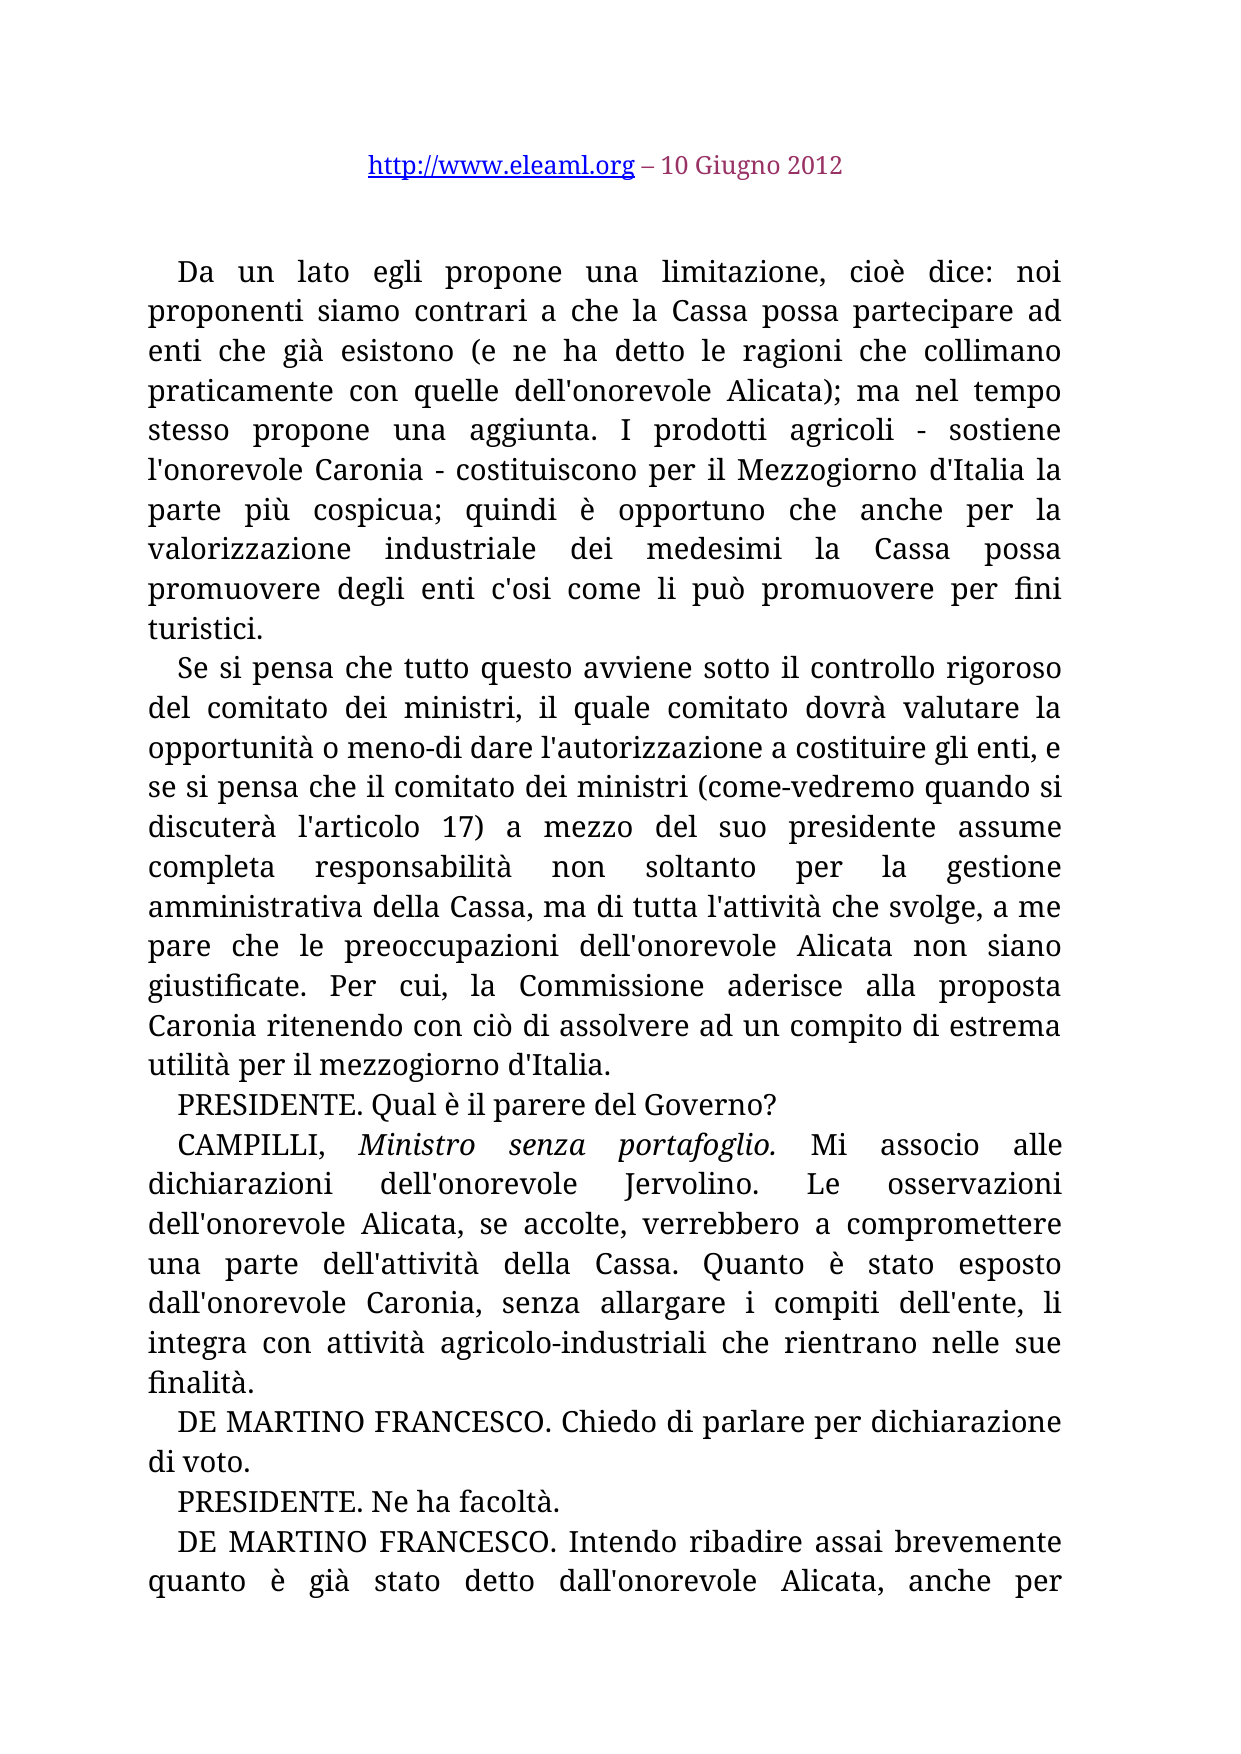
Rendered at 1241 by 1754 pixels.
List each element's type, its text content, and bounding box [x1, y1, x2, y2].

text DE MARTINO FRANCESCO. Intendo ribadire assai brevemente quanto è già stato detto dall'onorevole Alicata, anche per [148, 1521, 1063, 1600]
text Da un lato egli propone una limitazione, cioè dice: noi proponenti siamo contrari a che la Cassa possa partecipare ad enti che già esistono (e ne ha detto le ragioni che collimano praticamente con quelle dell'onorevole Alicata); ma nel tempo stesso propone una aggiunta. I prodotti agricoli - sostiene l'onorevole Caronia - costituiscono per il Mezzogiorno d'Italia la parte più cospicua; quindi è opportuno che anche per la valorizzazione industriale dei medesimi la Cassa possa promuovere degli enti c'osi come li può promuovere per fini turistici. [148, 251, 1063, 648]
text Se si pensa che tutto questo avviene sotto il controllo rigoroso del comitato dei ministri, il quale comitato dovrà valutare la opportunità o meno-di dare l'autorizzazione a costituire gli enti, e se si pensa che il comitato dei ministri (come-vedremo quando si discuterà l'articolo 17) a mezzo del suo presidente assume completa responsabilità non soltanto per la gestione amministrativa della Cassa, ma di tutta l'attività che svolge, a me pare che le preoccupazioni dell'onorevole Alicata non siano giustificate. Per cui, la Commissione aderisce alla proposta Caronia ritenendo con ciò di assolvere ad un compito di estrema utilità per il mezzogiorno d'Italia. [148, 648, 1063, 1084]
text PRESIDENTE. Ne ha facoltà. [148, 1481, 1063, 1521]
text DE MARTINO FRANCESCO. Chiedo di parlare per dichiarazione di voto. [148, 1402, 1063, 1481]
text CAMPILLI, Ministro senza portafoglio. Mi associo alle dichiarazioni dell'onorevole Jervolino. Le osservazioni dell'onorevole Alicata, se accolte, verrebbero a compromettere una parte dell'attività della Cassa. Quanto è stato esposto dall'onorevole Caronia, senza allargare i compiti dell'ente, li integra con attività agricolo-industriali che rientrano nelle sue finalità. [148, 1124, 1063, 1402]
text PRESIDENTE. Qual è il parere del Governo? [148, 1084, 1063, 1124]
